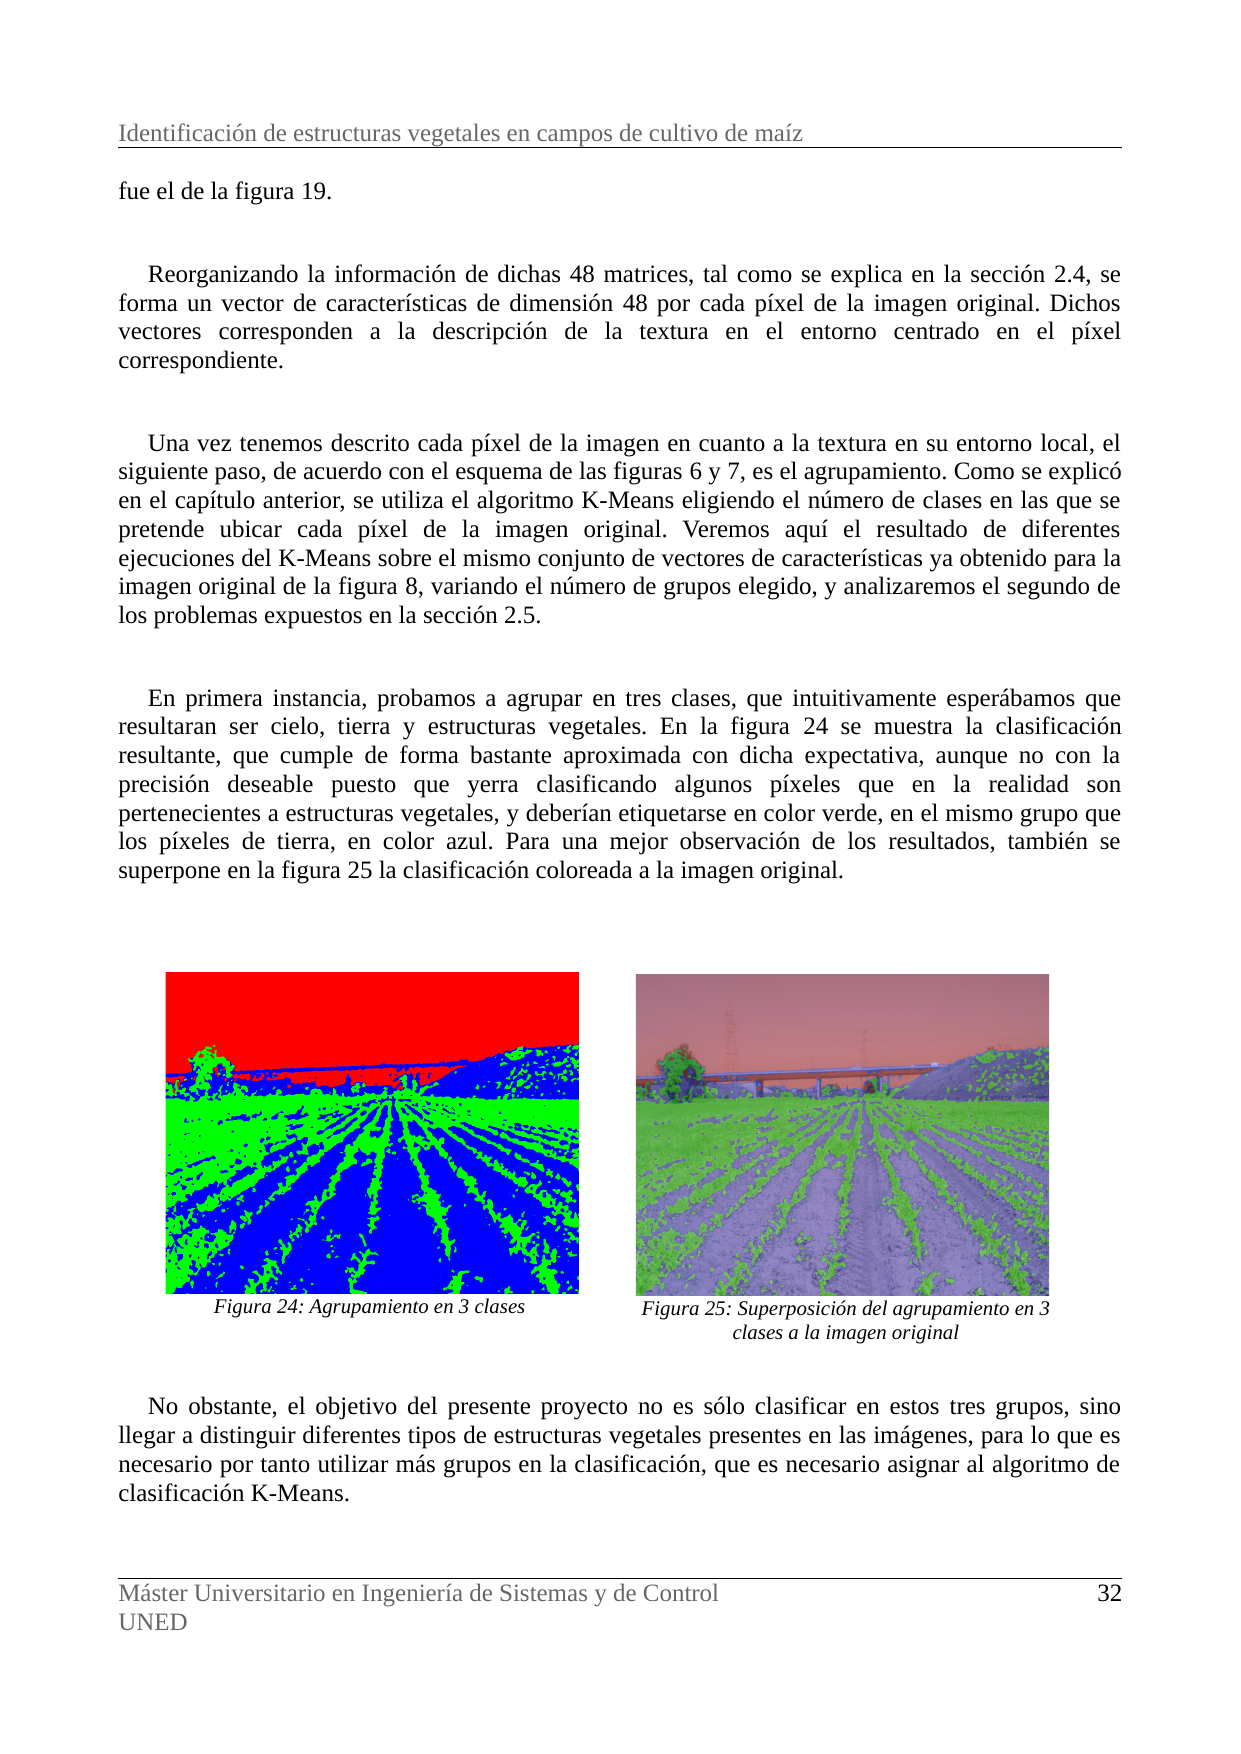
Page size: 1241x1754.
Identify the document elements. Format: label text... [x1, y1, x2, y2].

text Figura 24: Agrupamiento en 3 clases [154, 964, 586, 1318]
picture [635, 974, 1050, 1296]
text No obstante, el objetivo del presente proyecto no es sólo clasificar en estos tres grupos, sino llegar a distinguir diferentes tipos de estructuras vegetales presentes en las imágenes, para lo que es necesario por tanto utilizar más grupos en la clasificación, que es necesario asignar al algoritmo de clasificación K-Means. [118, 1391, 1122, 1506]
text Figura 25: Superposición del agrupamiento en 3 clases a la imagen original [636, 966, 1057, 1344]
text En primera instancia, probamos a agrupar en tres clases, que intuitivamente esperábamos que resultaran ser cielo, tierra y estructuras vegetales. En la figura 24 se muestra la clasificación resultante, que cumple de forma bastante aproximada con dicha expectativa, aunque no con la precisión deseable puesto que yerra clasificando algunos píxeles que en la realidad son pertenecientes a estructuras vegetales, y deberían etiquetarse en color verde, en el mismo grupo que los píxeles de tierra, en color azul. Para una mejor observación de los resultados, también se superpone en la figura 25 la clasificación coloreada a la imagen original. [118, 683, 1122, 884]
text Una vez tenemos descrito cada píxel de la imagen en cuanto a la textura en su entorno local, el siguiente paso, de acuerdo con el esquema de las figuras 6 y 7, es el agrupamiento. Como se explicó en el capítulo anterior, se utiliza el algoritmo K-Means eligiendo el número de clases en las que se pretende ubicar cada píxel de la imagen original. Veremos aquí el resultado de diferentes ejecuciones del K-Means sobre el mismo conjunto de vectores de características ya obtenido para la imagen original de la figura 8, variando el número de grupos elegido, y analizaremos el segundo de los problemas expuestos en la sección 2.5. [118, 428, 1122, 629]
text Reorganizando la información de dichas 48 matrices, tal como se explica en la sección 2.4, se forma un vector de características de dimensión 48 por cada píxel de la imagen original. Dichos vectores corresponden a la descripción de la textura en el entorno centrado en el píxel correspondiente. [118, 259, 1122, 374]
picture [165, 972, 579, 1294]
text fue el de la figura 19. [118, 176, 1122, 205]
